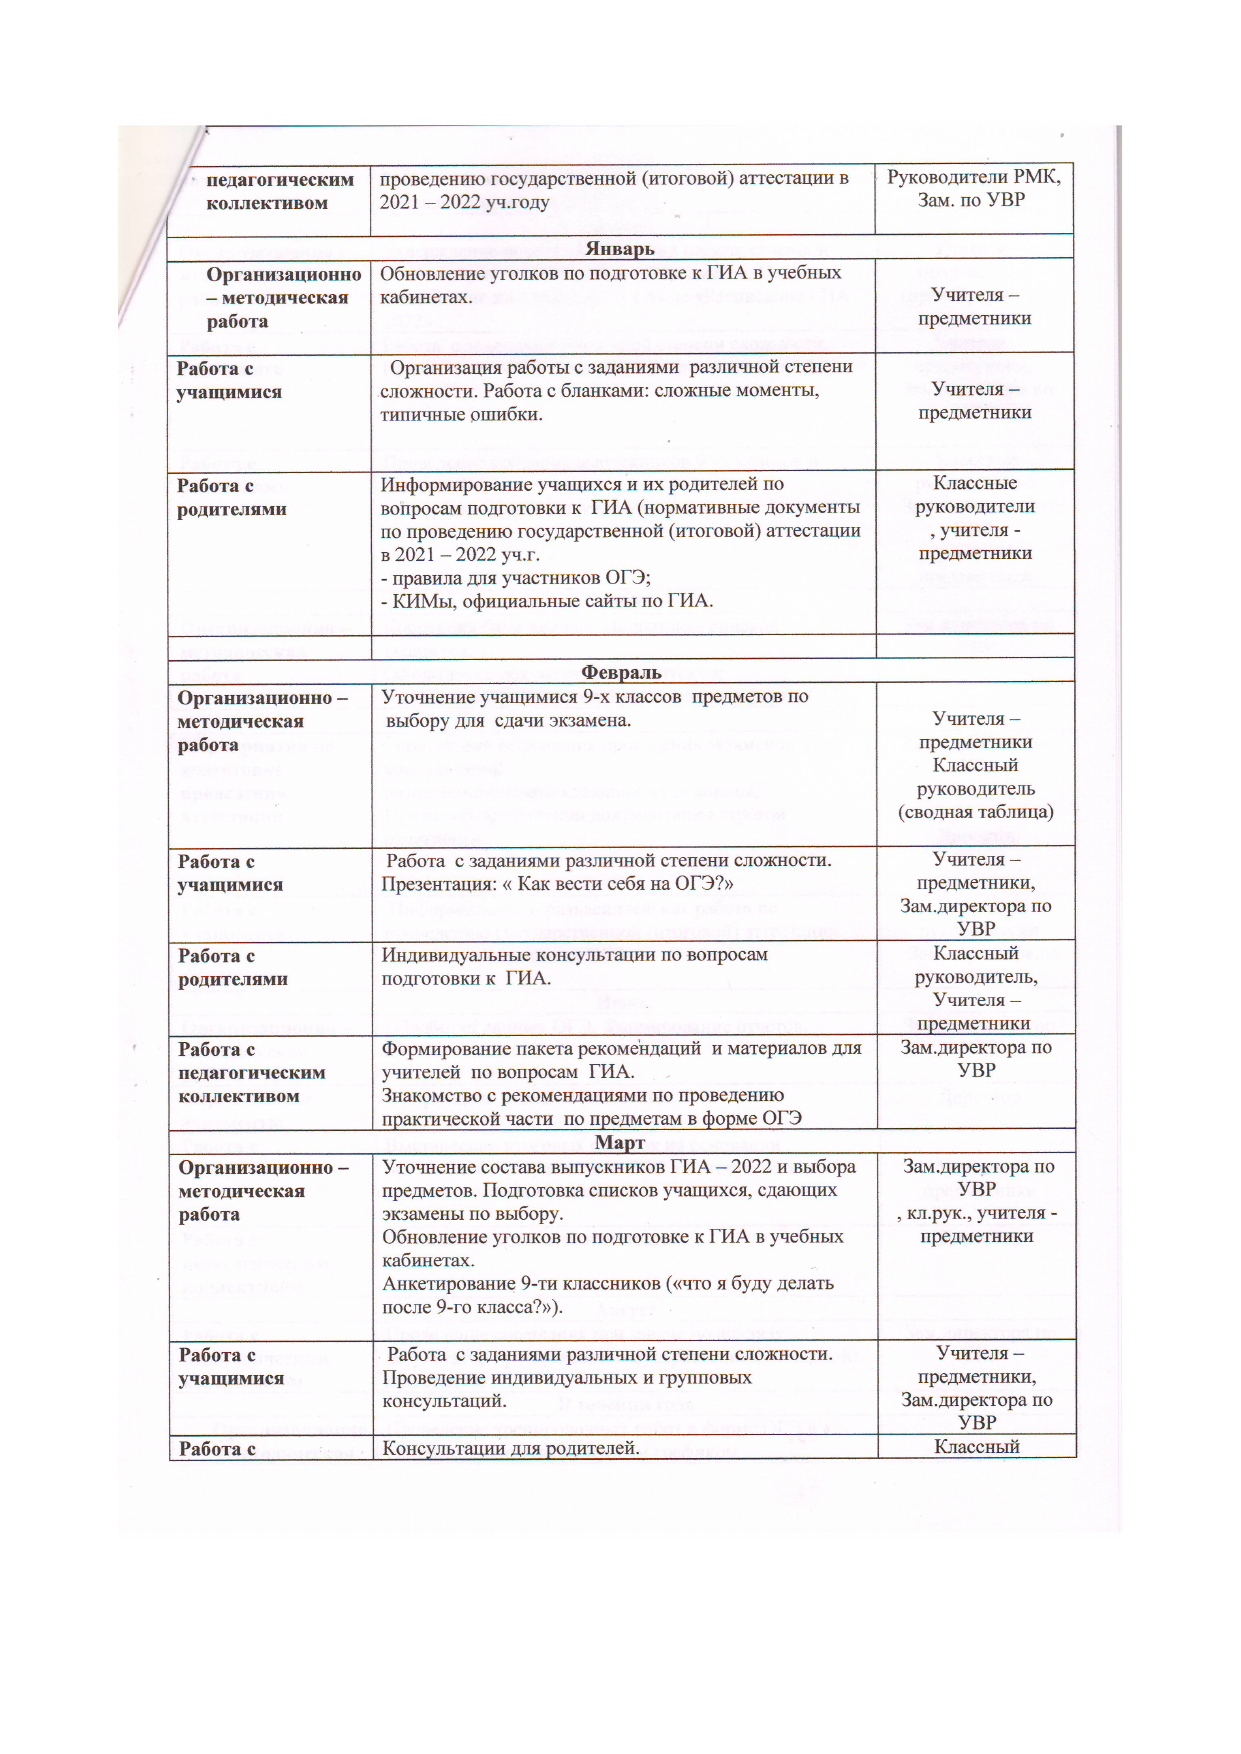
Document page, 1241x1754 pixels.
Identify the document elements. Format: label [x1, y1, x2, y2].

picture [118, 118, 1123, 1539]
